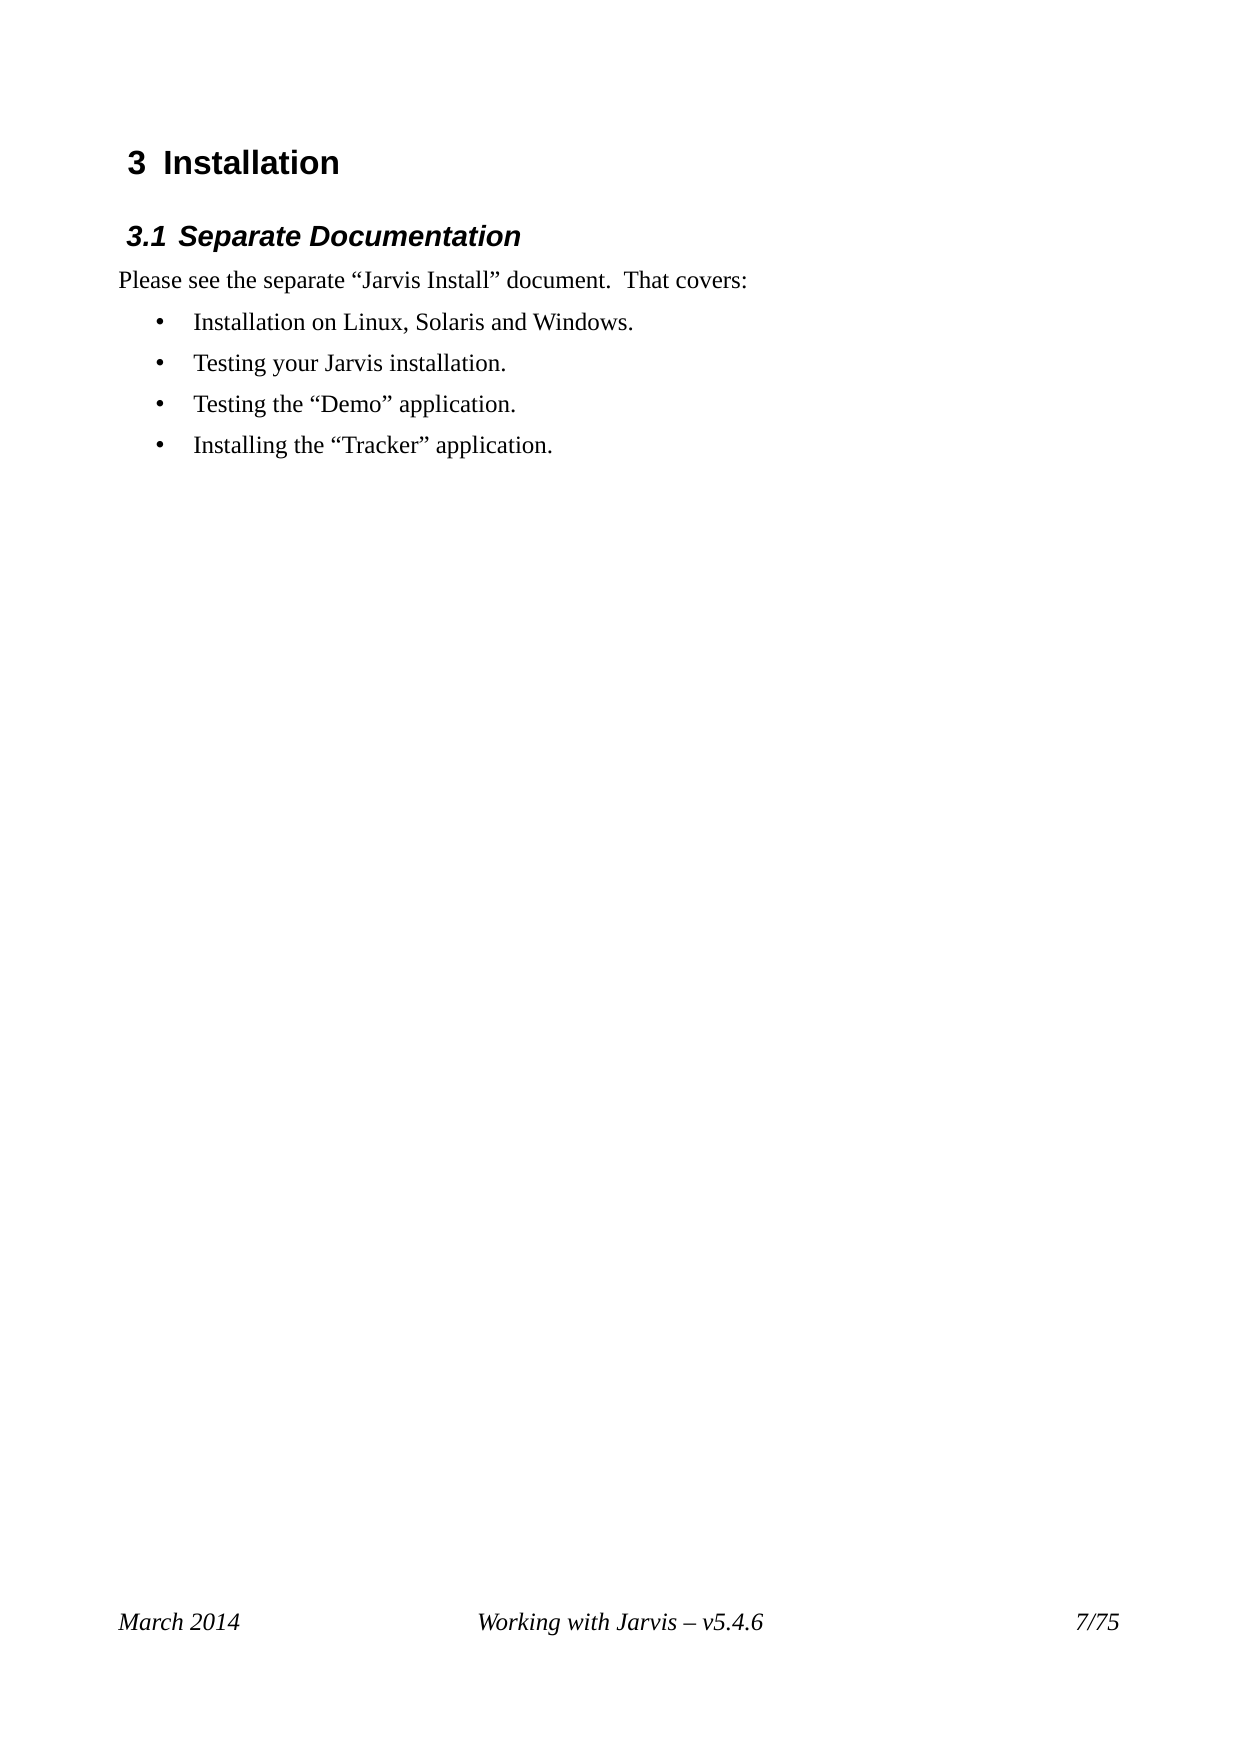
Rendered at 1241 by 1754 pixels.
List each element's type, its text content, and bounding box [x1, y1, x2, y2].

text Please see the separate “Jarvis Install” document. That covers: [118, 265, 1122, 294]
subtitle Installation [118, 143, 1122, 182]
list Installing the “Tracker” application. [156, 430, 1122, 459]
list Testing your Jarvis installation. [156, 348, 1122, 377]
list Installation on Linux, Solaris and Windows. [156, 307, 1122, 335]
list Testing the “Demo” application. [156, 389, 1122, 418]
subtitle Separate Documentation [118, 219, 1122, 253]
